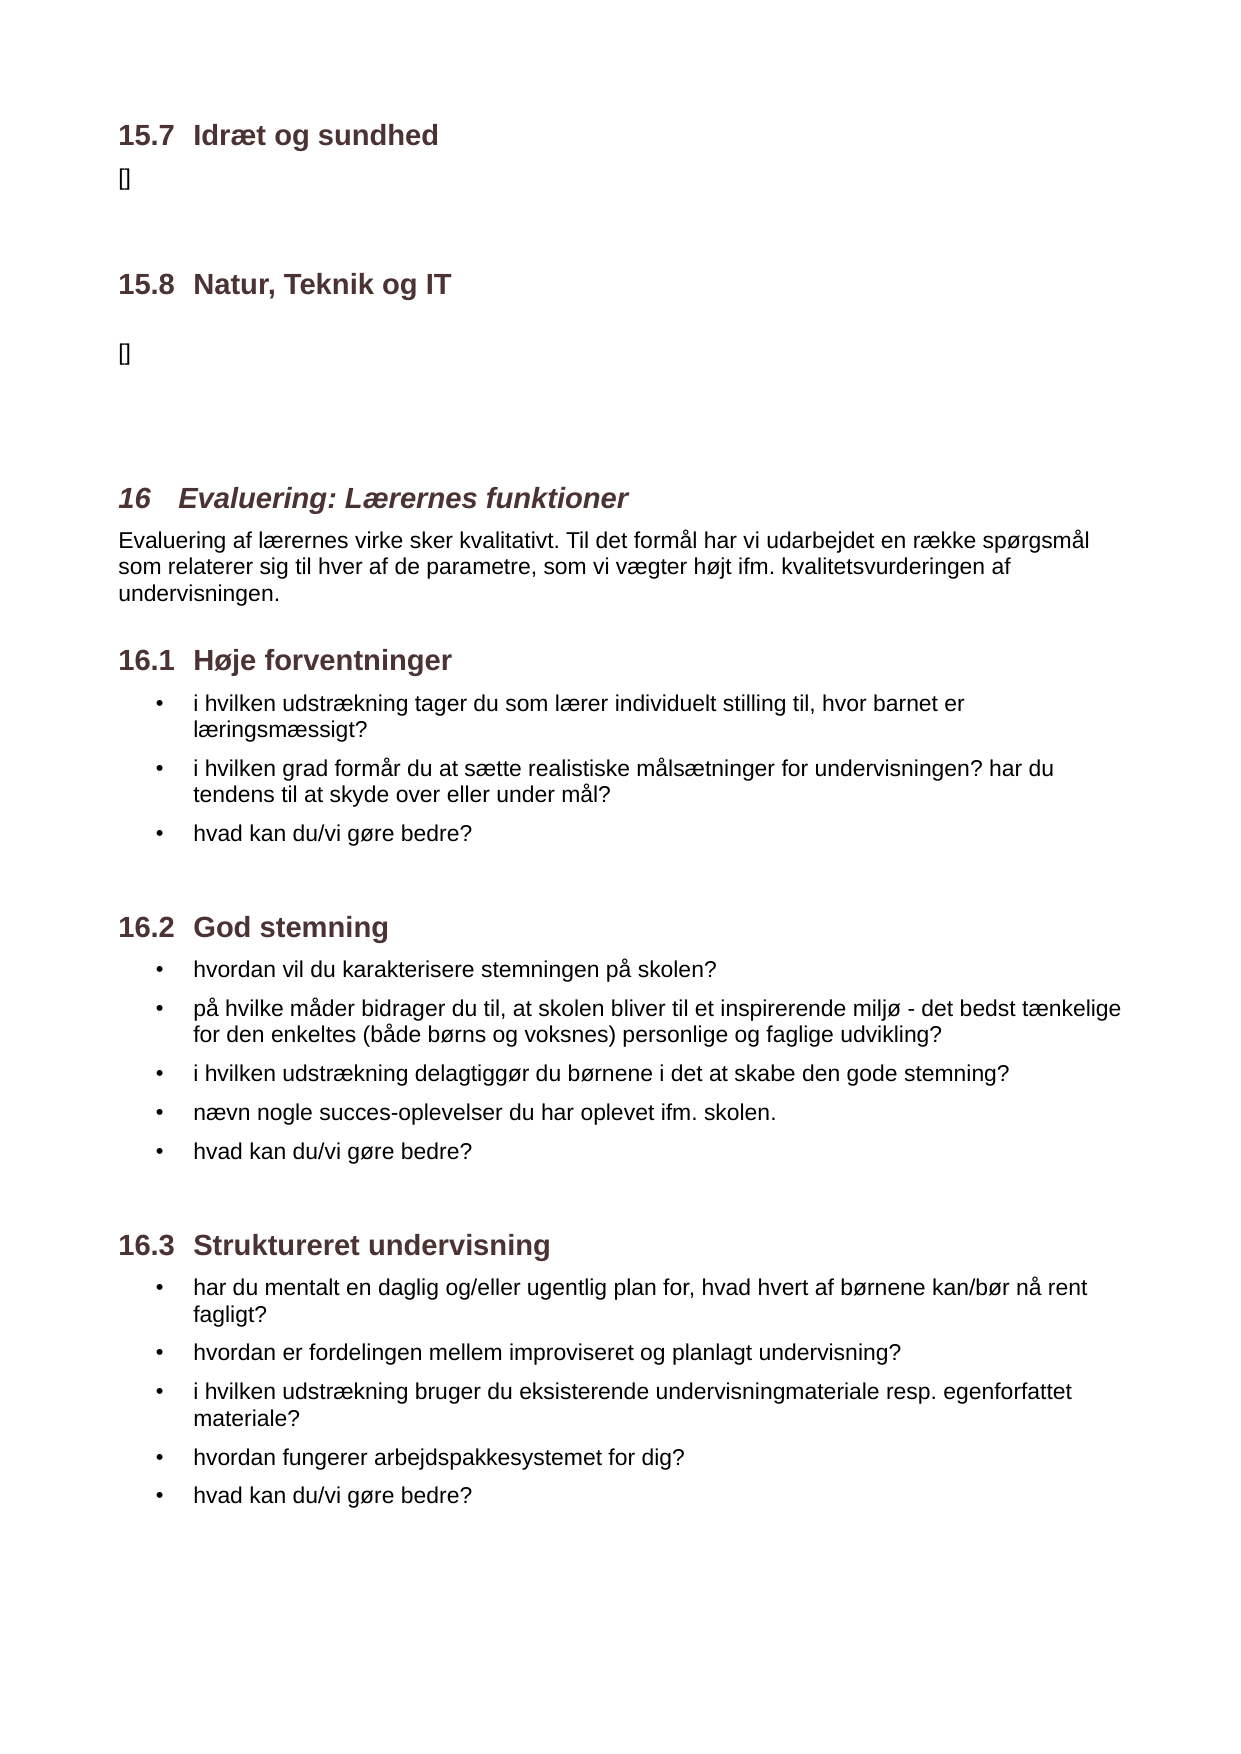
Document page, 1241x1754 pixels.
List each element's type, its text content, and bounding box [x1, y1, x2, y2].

list i hvilken udstrækning tager du som lærer individuelt stilling til, hvor barnet er læringsmæssigt? [156, 689, 1122, 742]
text Evaluering af lærernes virke sker kvalitativt. Til det formål har vi udarbejdet en række spørgsmål som relaterer sig til hver af de parametre, som vi vægter højt ifm. kvalitetsvurderingen af undervisningen. [118, 527, 1122, 606]
text [] [118, 313, 1122, 366]
list hvad kan du/vi gøre bedre? [156, 1138, 1122, 1191]
subtitle Idræt og sundhed [118, 118, 1122, 152]
list i hvilken udstrækning delagtiggør du børnene i det at skabe den gode stemning? [156, 1060, 1122, 1087]
list har du mentalt en daglig og/eller ugentlig plan for, hvad hvert af børnene kan/bør nå rent fagligt? [156, 1274, 1122, 1327]
list nævn nogle succes-oplevelser du har oplevet ifm. skolen. [156, 1099, 1122, 1125]
text [] [118, 164, 1122, 191]
list hvad kan du/vi gøre bedre? [156, 820, 1122, 873]
list hvordan er fordelingen mellem improviseret og planlagt undervisning? [156, 1339, 1122, 1366]
subtitle Natur, Teknik og IT [118, 267, 1122, 300]
list hvordan vil du karakterisere stemningen på skolen? [156, 956, 1122, 982]
list i hvilken udstrækning bruger du eksisterende undervisningmateriale resp. egenforfattet materiale? [156, 1378, 1122, 1431]
subtitle Evaluering: Lærernes funktioner [118, 481, 1122, 514]
list hvad kan du/vi gøre bedre? [156, 1482, 1122, 1535]
list i hvilken grad formår du at sætte realistiske målsætninger for undervisningen? har du tendens til at skyde over eller under mål? [156, 755, 1122, 807]
list hvordan fungerer arbejdspakkesystemet for dig? [156, 1443, 1122, 1470]
list på hvilke måder bidrager du til, at skolen bliver til et inspirerende miljø - det bedst tænkelige for den enkeltes (både børns og voksnes) personlige og faglige udvikling? [156, 995, 1122, 1048]
subtitle God stemning [118, 910, 1122, 944]
subtitle Struktureret undervisning [118, 1228, 1122, 1262]
subtitle Høje forventninger [118, 643, 1122, 677]
